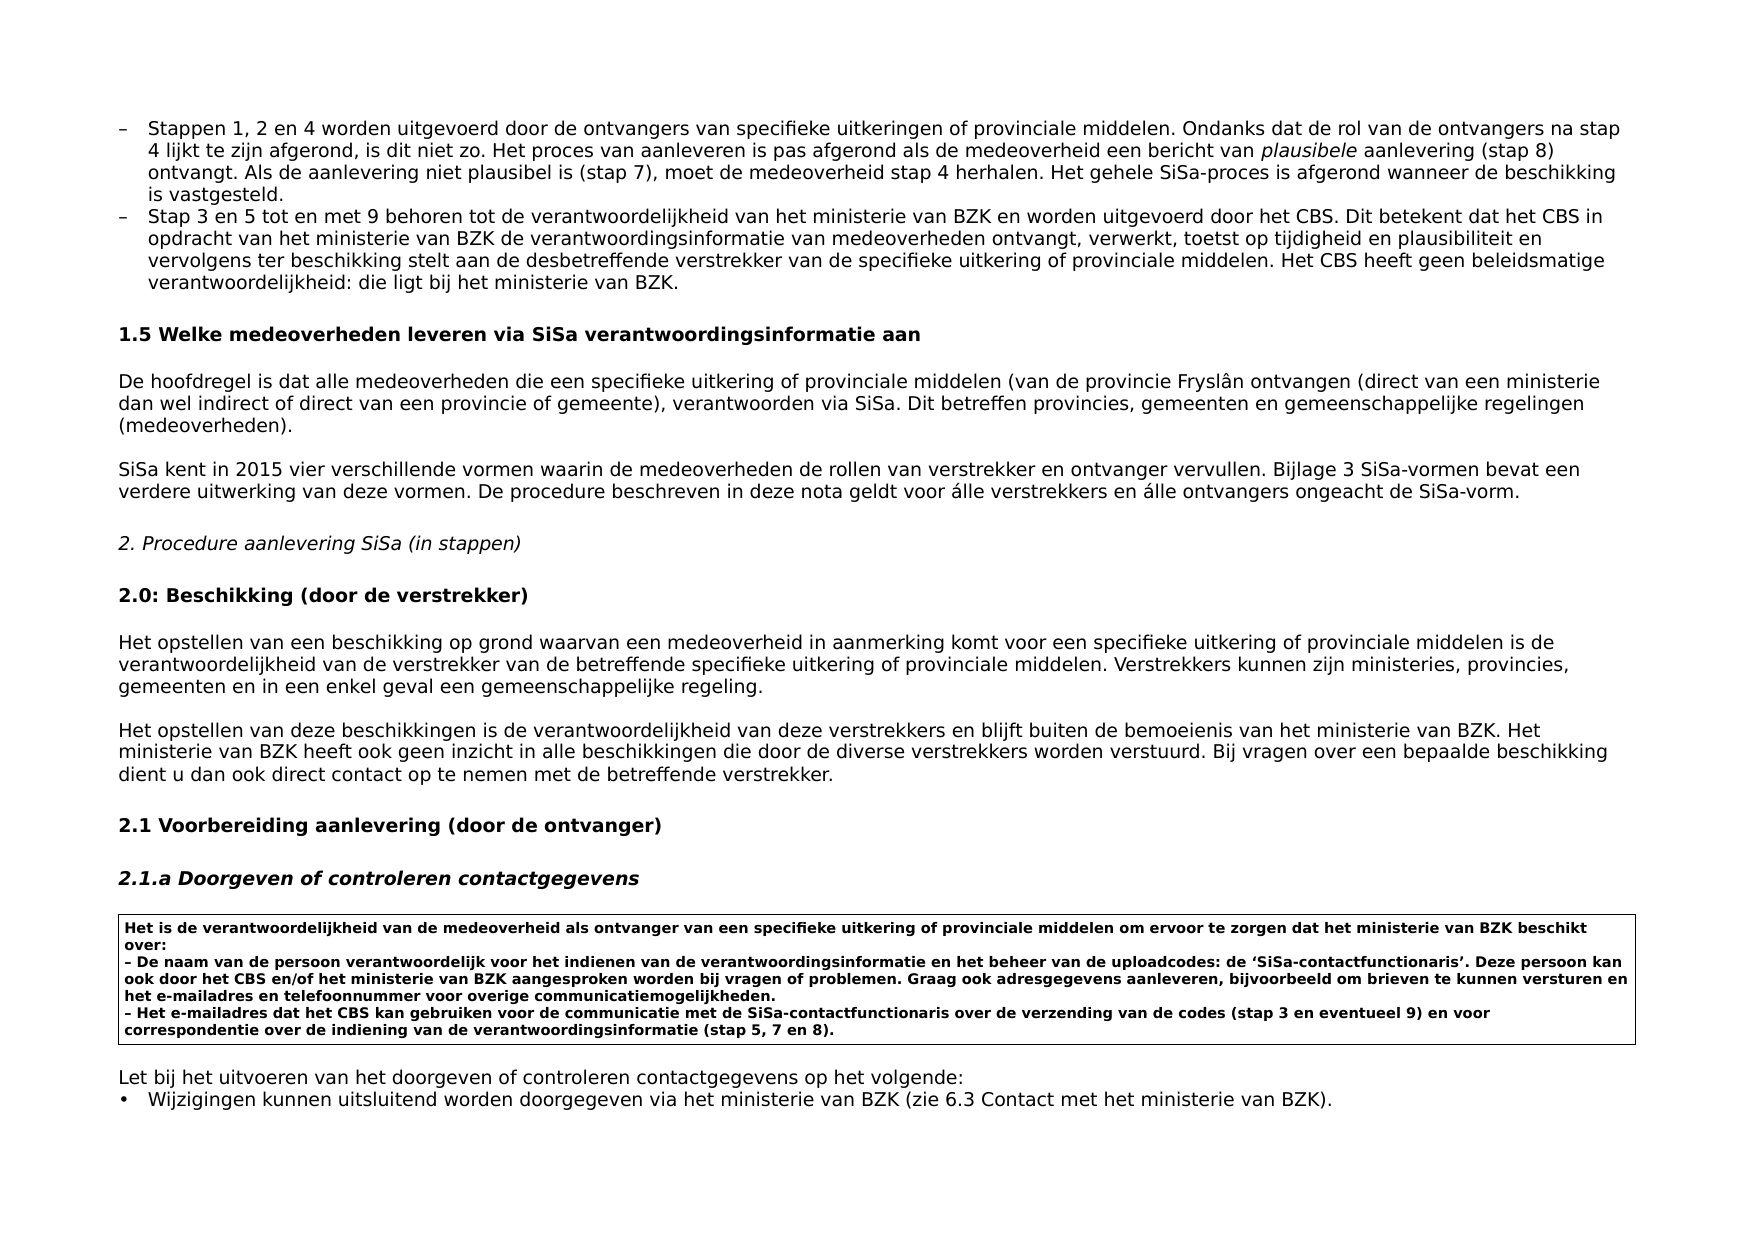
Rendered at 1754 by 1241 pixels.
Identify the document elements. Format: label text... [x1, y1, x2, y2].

subtitle 1.5 Welke medeoverheden leveren via SiSa verantwoordingsinformatie aan [118, 324, 1636, 346]
text SiSa kent in 2015 vier verschillende vormen waarin de medeoverheden de rollen van verstrekker en ontvanger vervullen. Bijlage 3 SiSa-vormen bevat een verdere uitwerking van deze vormen. De procedure beschreven in deze nota geldt voor álle verstrekkers en álle ontvangers ongeacht de SiSa-vorm. [118, 459, 1636, 503]
text – Stap 3 en 5 tot en met 9 behoren tot de verantwoordelijkheid van het ministerie van BZK en worden uitgevoerd door het CBS. Dit betekent dat het CBS in opdracht van het ministerie van BZK de verantwoordingsinformatie van medeoverheden ontvangt, verwerkt, toetst op tijdigheid en plausibiliteit en vervolgens ter beschikking stelt aan de desbetreffende verstrekker van de specifieke uitkering of provinciale middelen. Het CBS heeft geen beleidsmatige verantwoordelijkheid: die ligt bij het ministerie van BZK. [118, 206, 1636, 294]
text De hoofdregel is dat alle medeoverheden die een specifieke uitkering of provinciale middelen (van de provincie Fryslân ontvangen (direct van een ministerie dan wel indirect of direct van een provincie of gemeente), verantwoorden via SiSa. Dit betreffen provincies, gemeenten en gemeenschappelijke regelingen (medeoverheden). [118, 371, 1636, 437]
text – Stappen 1, 2 en 4 worden uitgevoerd door de ontvangers van specifieke uitkeringen of provinciale middelen. Ondanks dat de rol van de ontvangers na stap 4 lijkt te zijn afgerond, is dit niet zo. Het proces van aanleveren is pas afgerond als de medeoverheid een bericht van plausibele aanlevering (stap 8) ontvangt. Als de aanlevering niet plausibel is (stap 7), moet de medeoverheid stap 4 herhalen. Het gehele SiSa-proces is afgerond wanneer de beschikking is vastgesteld. [118, 118, 1636, 206]
subtitle 2. Procedure aanlevering SiSa (in stappen) [118, 533, 1636, 555]
text Het opstellen van een beschikking op grond waarvan een medeoverheid in aanmerking komt voor een specifieke uitkering of provinciale middelen is de verantwoordelijkheid van de verstrekker van de betreffende specifieke uitkering of provinciale middelen. Verstrekkers kunnen zijn ministeries, provincies, gemeenten en in een enkel geval een gemeenschappelijke regeling. [118, 632, 1636, 698]
table_header Het is de verantwoordelijkheid van de medeoverheid als ontvanger van een specifieke uitkering of provinciale middelen om ervoor te zorgen dat het ministerie van BZK beschikt over: – De naam van de persoon verantwoordelijk voor het indienen van de verantwoordingsinformatie en het beheer van de uploadcodes: de ‘SiSa-contactfunctionaris’. Deze persoon kan ook door het CBS en/of het ministerie van BZK aangesproken worden bij vragen of problemen. Graag ook adresgegevens aanleveren, bijvoorbeeld om brieven te kunnen versturen en het e-mailadres en telefoonnummer voor overige communicatiemogelijkheden. – Het e-mailadres dat het CBS kan gebruiken voor de communicatie met de SiSa-contactfunctionaris over de verzending van de codes (stap 3 en eventueel 9) en voor correspondentie over de indiening van de verantwoordingsinformatie (stap 5, 7 en 8). [119, 915, 1635, 1044]
text Let bij het uitvoeren van het doorgeven of controleren contactgegevens op het volgende: [118, 1067, 1636, 1088]
text • Wijzigingen kunnen uitsluitend worden doorgegeven via het ministerie van BZK (zie 6.3 Contact met het ministerie van BZK). [118, 1088, 1636, 1111]
subtitle 2.1 Voorbereiding aanlevering (door de ontvanger) [118, 815, 1636, 837]
subtitle 2.1.a Doorgeven of controleren contactgegevens [118, 867, 1636, 889]
text Het opstellen van deze beschikkingen is de verantwoordelijkheid van deze verstrekkers en blijft buiten de bemoeienis van het ministerie van BZK. Het ministerie van BZK heeft ook geen inzicht in alle beschikkingen die door de diverse verstrekkers worden verstuurd. Bij vragen over een bepaalde beschikking dient u dan ook direct contact op te nemen met de betreffende verstrekker. [118, 719, 1636, 785]
subtitle 2.0: Beschikking (door de verstrekker) [118, 585, 1636, 607]
